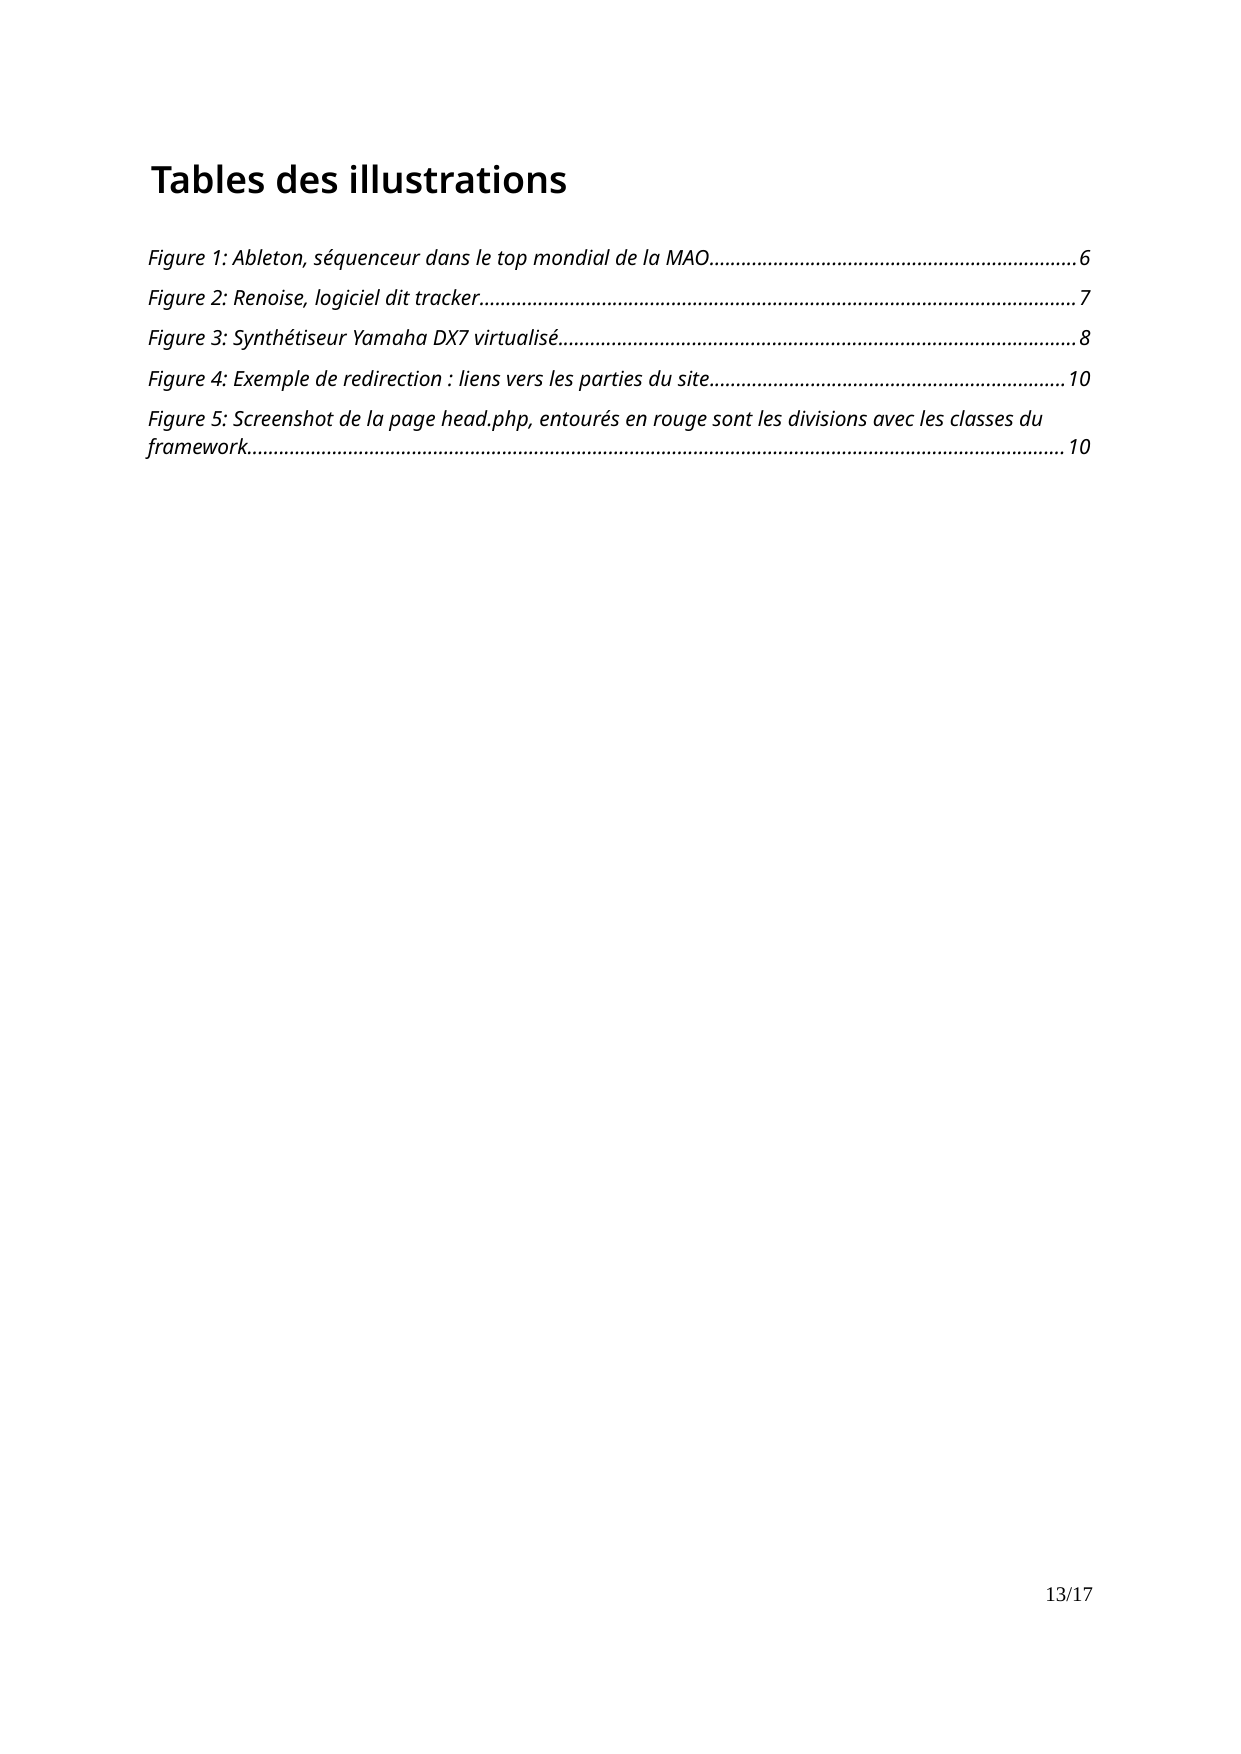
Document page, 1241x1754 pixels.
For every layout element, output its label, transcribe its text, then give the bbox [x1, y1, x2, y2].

text Figure 3: Synthétiseur Yamaha DX7 virtualisé 8 [148, 323, 1093, 352]
text Figure 4: Exemple de redirection : liens vers les parties du site 10 [148, 364, 1093, 392]
text Figure 5: Screenshot de la page head.php, entourés en rouge sont les divisions avec les classes du framework 10 [148, 404, 1093, 461]
text Figure 1: Ableton, séquenceur dans le top mondial de la MAO 6 [148, 243, 1093, 271]
subtitle Tables des illustrations [148, 151, 1093, 207]
text Figure 2: Renoise, logiciel dit tracker 7 [148, 283, 1093, 312]
